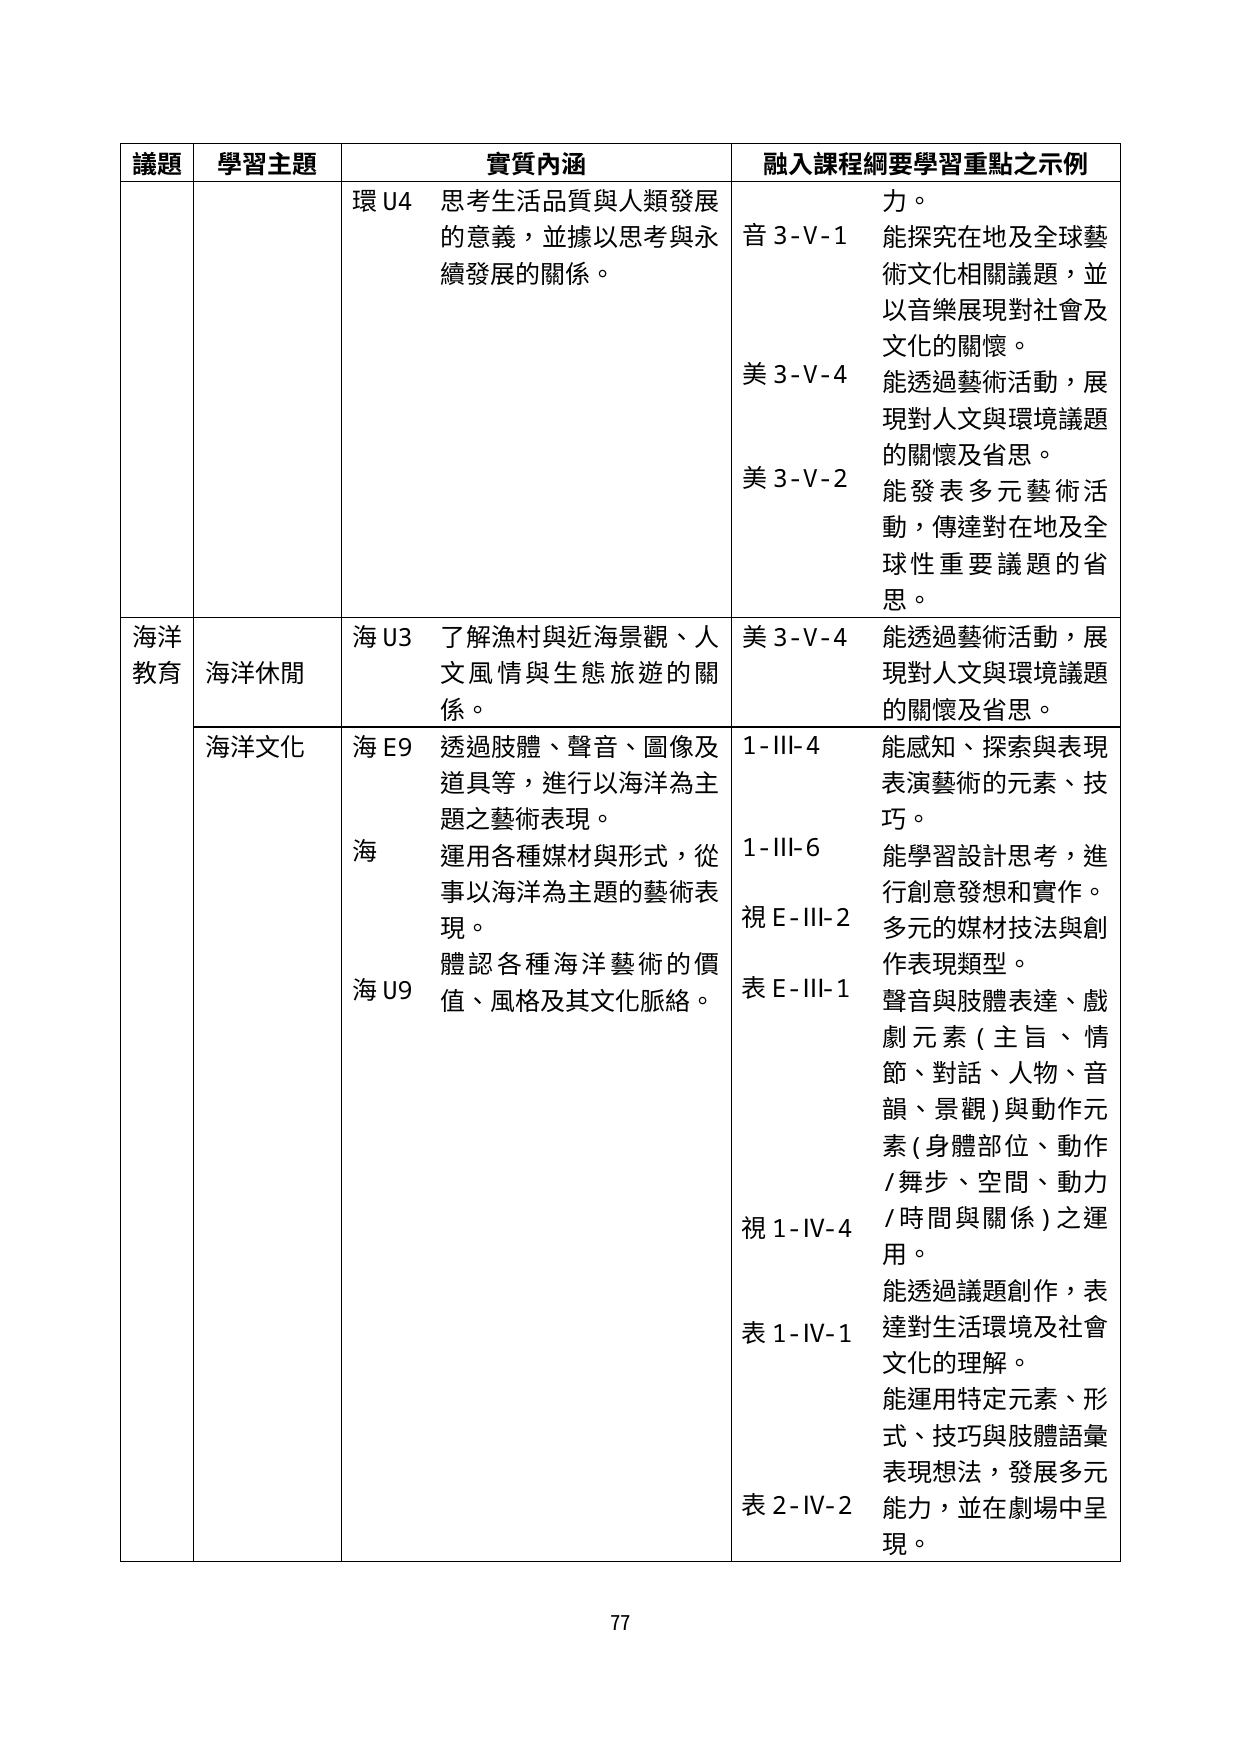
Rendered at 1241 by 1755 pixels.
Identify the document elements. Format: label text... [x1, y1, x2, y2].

table_cell 海洋文化 [194, 728, 341, 1561]
table_cell 能感知、探索與表現表演藝術的元素、技巧。 能學習設計思考，進行創意發想和實作。 多元的媒材技法與創作表現類型。 聲音與肢體表達、戲劇元素(主旨、情節、對話、人物、音韻、景觀)與動作元素(身體部位、動作/舞步、空間、動力/時間與關係)之運用。 能透過議題創作，表達對生活環境及社會文化的理解。 能運用特定元素、形式、技巧與肢體語彙表現想法，發展多元能力，並在劇場中呈現。 [871, 728, 1120, 1561]
table_cell [121, 182, 193, 617]
table_cell 了解漁村與近海景觀、人文風情與生態旅遊的關係。 [429, 618, 731, 726]
table_cell 1-Ⅲ-4 1-Ⅲ-6 視E-Ⅲ-2 表E-Ⅲ-1 視1-Ⅳ-4 表1-Ⅳ-1 表2-Ⅳ-2 [732, 728, 871, 1561]
table_header 實質內涵 [342, 144, 731, 181]
table_cell 海E9 海J10 海U9 [342, 728, 429, 1561]
table_header 議題 [121, 144, 193, 181]
table_cell 力。 能探究在地及全球藝術文化相關議題，並以音樂展現對社會及文化的關懷。 能透過藝術活動，展現對人文與環境議題的關懷及省思。 能發表多元藝術活動，傳達對在地及全球性重要議題的省思。 [871, 182, 1120, 617]
table_header 學習主題 [194, 144, 341, 181]
table_cell 海洋教育 [121, 618, 193, 1561]
table_cell 海U3 [342, 618, 429, 726]
table_cell [194, 182, 341, 617]
table_header 融入課程綱要學習重點之示例 [732, 144, 1120, 181]
table_cell 環U4 [342, 182, 429, 617]
table_cell 透過肢體、聲音、圖像及道具等，進行以海洋為主題之藝術表現。 運用各種媒材與形式，從事以海洋為主題的藝術表現。 體認各種海洋藝術的價值、風格及其文化脈絡。 [429, 728, 731, 1561]
table_cell 能透過藝術活動，展現對人文與環境議題的關懷及省思。 [871, 618, 1120, 726]
table_cell 思考生活品質與人類發展的意義，並據以思考與永續發展的關係。 [429, 182, 731, 617]
table_cell 美3-V-4 [732, 618, 871, 726]
table_cell 海洋休閒 [194, 618, 341, 726]
table_cell 音3-V-1 美3-V-4 美3-V-2 [732, 182, 871, 617]
